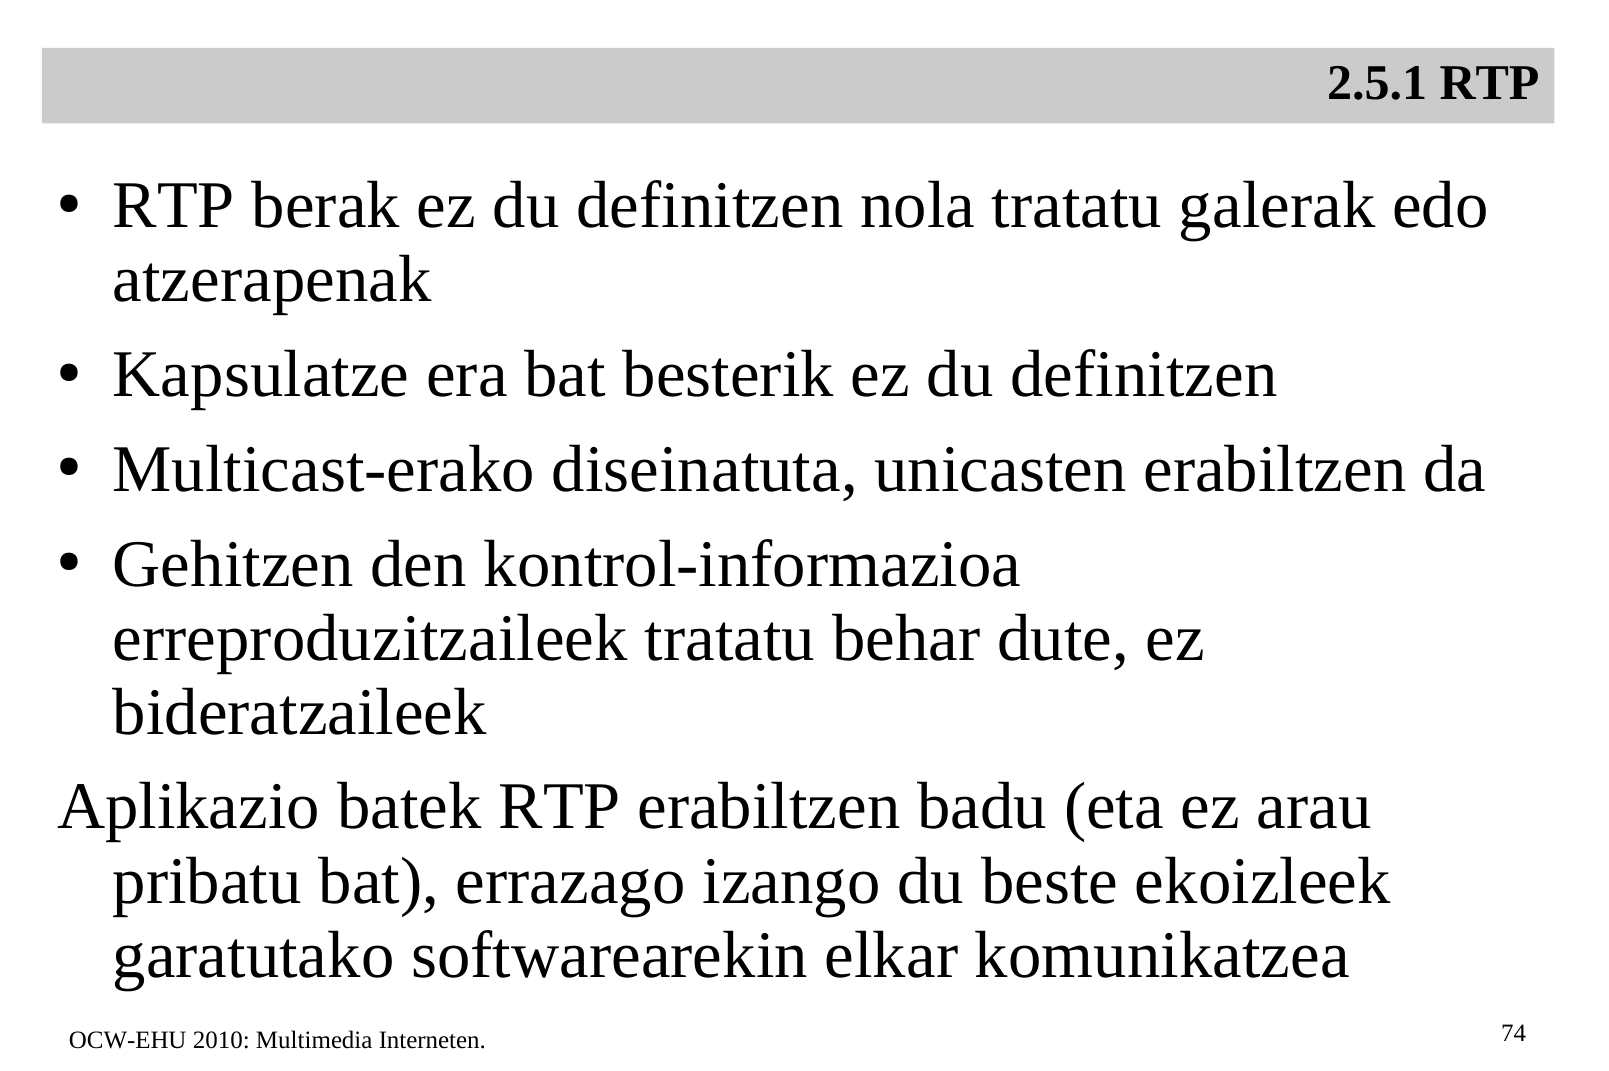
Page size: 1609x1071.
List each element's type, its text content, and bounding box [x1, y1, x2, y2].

title 2.5.1 RTP [41, 47, 1555, 124]
list RTP berak ez du definitzen nola tratatu galerak edo atzerapenak Kapsulatze era bat besterik ez du definitzen Multicast-erako diseinatuta, unicasten erabiltzen da Gehitzen den kontrol-informazioa erreproduzitzaileek tratatu behar dute, ez bideratzaileek Aplikazio batek RTP erabiltzen badu (eta ez arau pribatu bat), errazago izango du beste ekoizleek garatutako softwarearekin elkar komunikatzea [41, 160, 1555, 1000]
